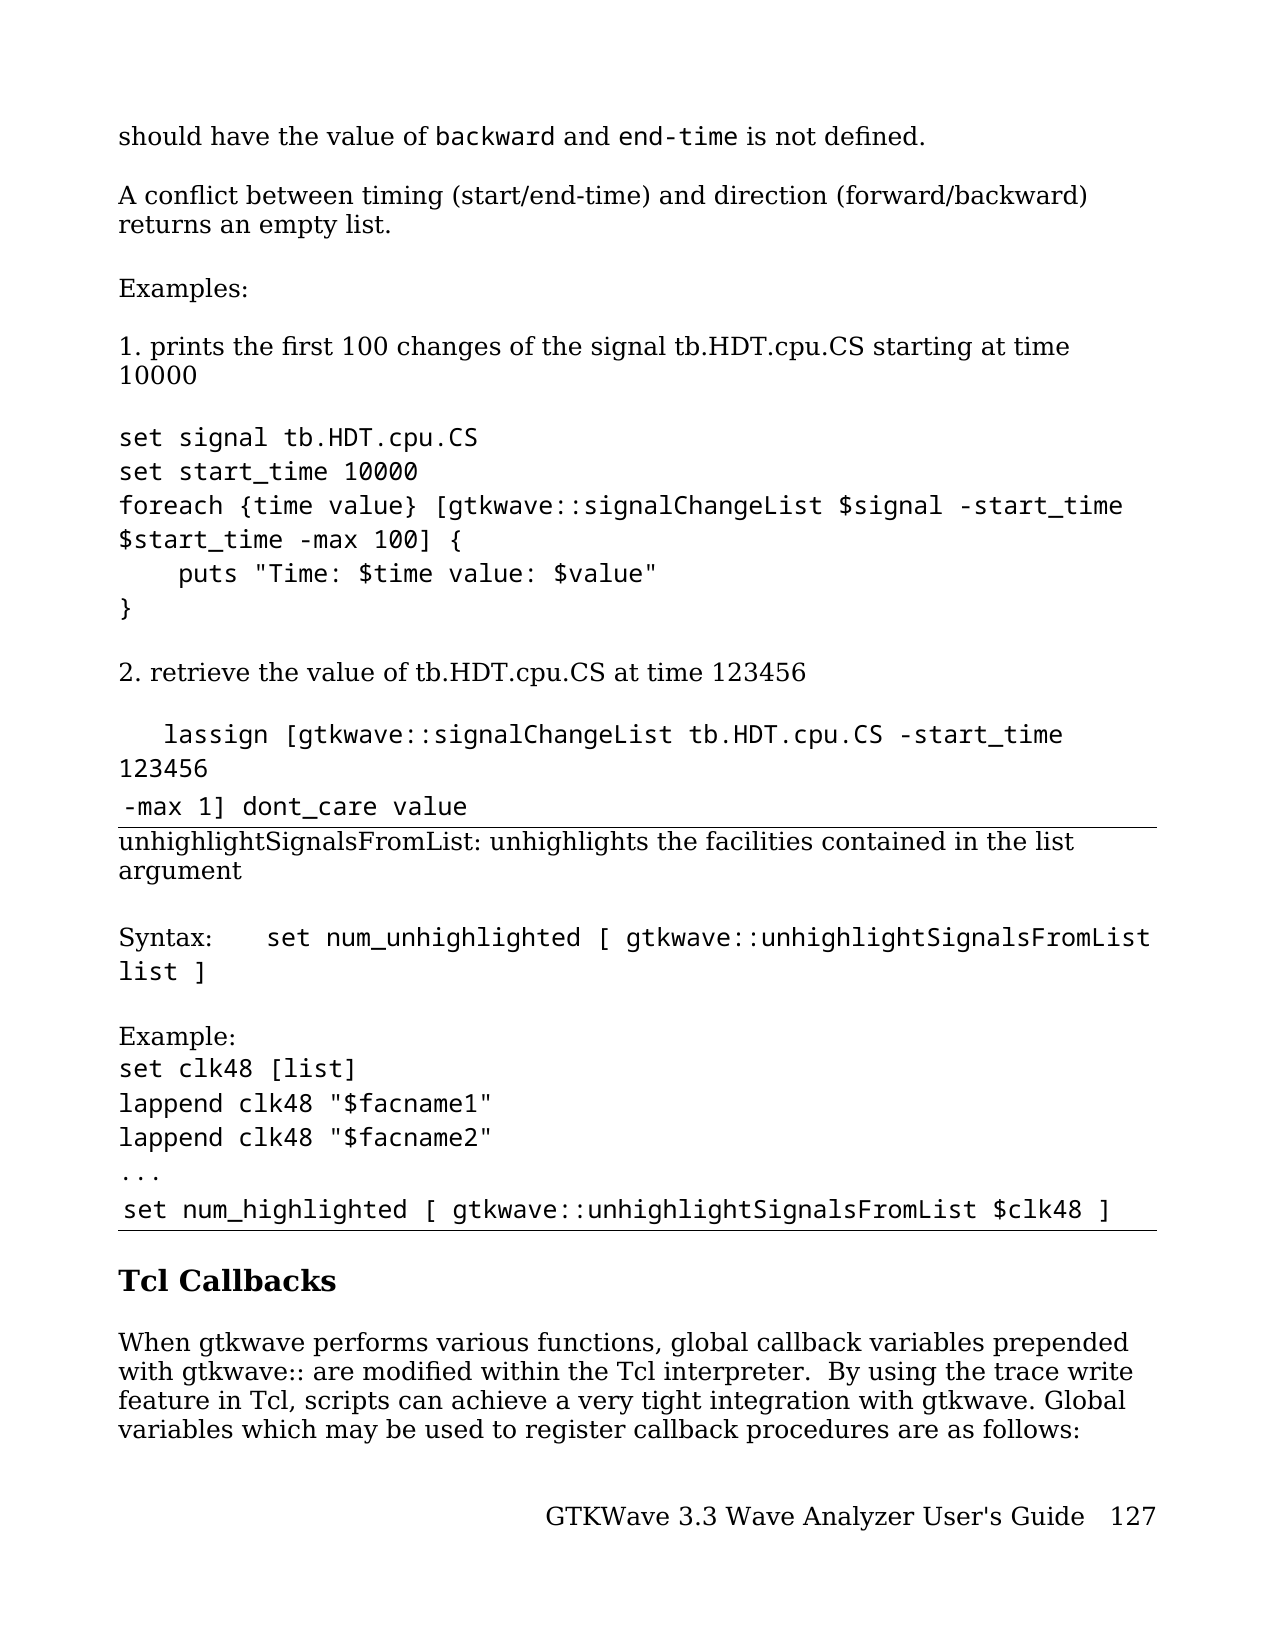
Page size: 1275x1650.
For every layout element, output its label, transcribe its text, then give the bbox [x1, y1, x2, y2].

text 2. retrieve the value of tb.HDT.cpu.CS at time 123456 [118, 658, 1157, 687]
text Examples: [118, 274, 1157, 303]
text set signal tb.HDT.cpu.CS [118, 419, 1157, 454]
text puts "Time: $time value: $value" [118, 556, 1157, 590]
text should have the value of backward and end-time is not defined. [118, 118, 1157, 152]
text set clk48 [list] [118, 1051, 1157, 1085]
text Syntax: set num_unhighlighted [ gtkwave::unhighlightSignalsFromList list ] [118, 920, 1157, 988]
text set num_highlighted [ gtkwave::unhighlightSignalsFromList $clk48 ] [118, 1187, 1157, 1230]
text -max 1] dont_care value [118, 784, 1157, 827]
text lappend clk48 "$facname1" [118, 1085, 1157, 1119]
text ... [118, 1153, 1157, 1187]
text A conflict between timing (start/end-time) and direction (forward/backward) returns an empty list. [118, 181, 1157, 240]
text } [118, 590, 1157, 624]
text set start_time 10000 [118, 454, 1157, 488]
text Example: [118, 1022, 1157, 1051]
text lassign [gtkwave::signalChangeList tb.HDT.cpu.CS -start_time 123456 [118, 716, 1157, 784]
text $start_time -max 100] { [118, 522, 1157, 556]
text unhighlightSignalsFromList: unhighlights the facilities contained in the list argument [118, 828, 1157, 886]
text Tcl Callbacks [118, 1264, 1157, 1299]
text When gtkwave performs various functions, global callback variables prepended with gtkwave:: are modified within the Tcl interpreter. By using the trace write feature in Tcl, scripts can achieve a very tight integration with gtkwave. Global variables which may be used to register callback procedures are as follows: [118, 1328, 1157, 1444]
text 1. prints the first 100 changes of the signal tb.HDT.cpu.CS starting at time 10000 [118, 332, 1157, 390]
text lappend clk48 "$facname2" [118, 1119, 1157, 1153]
text foreach {time value} [gtkwave::signalChangeList $signal -start_time [118, 488, 1157, 522]
